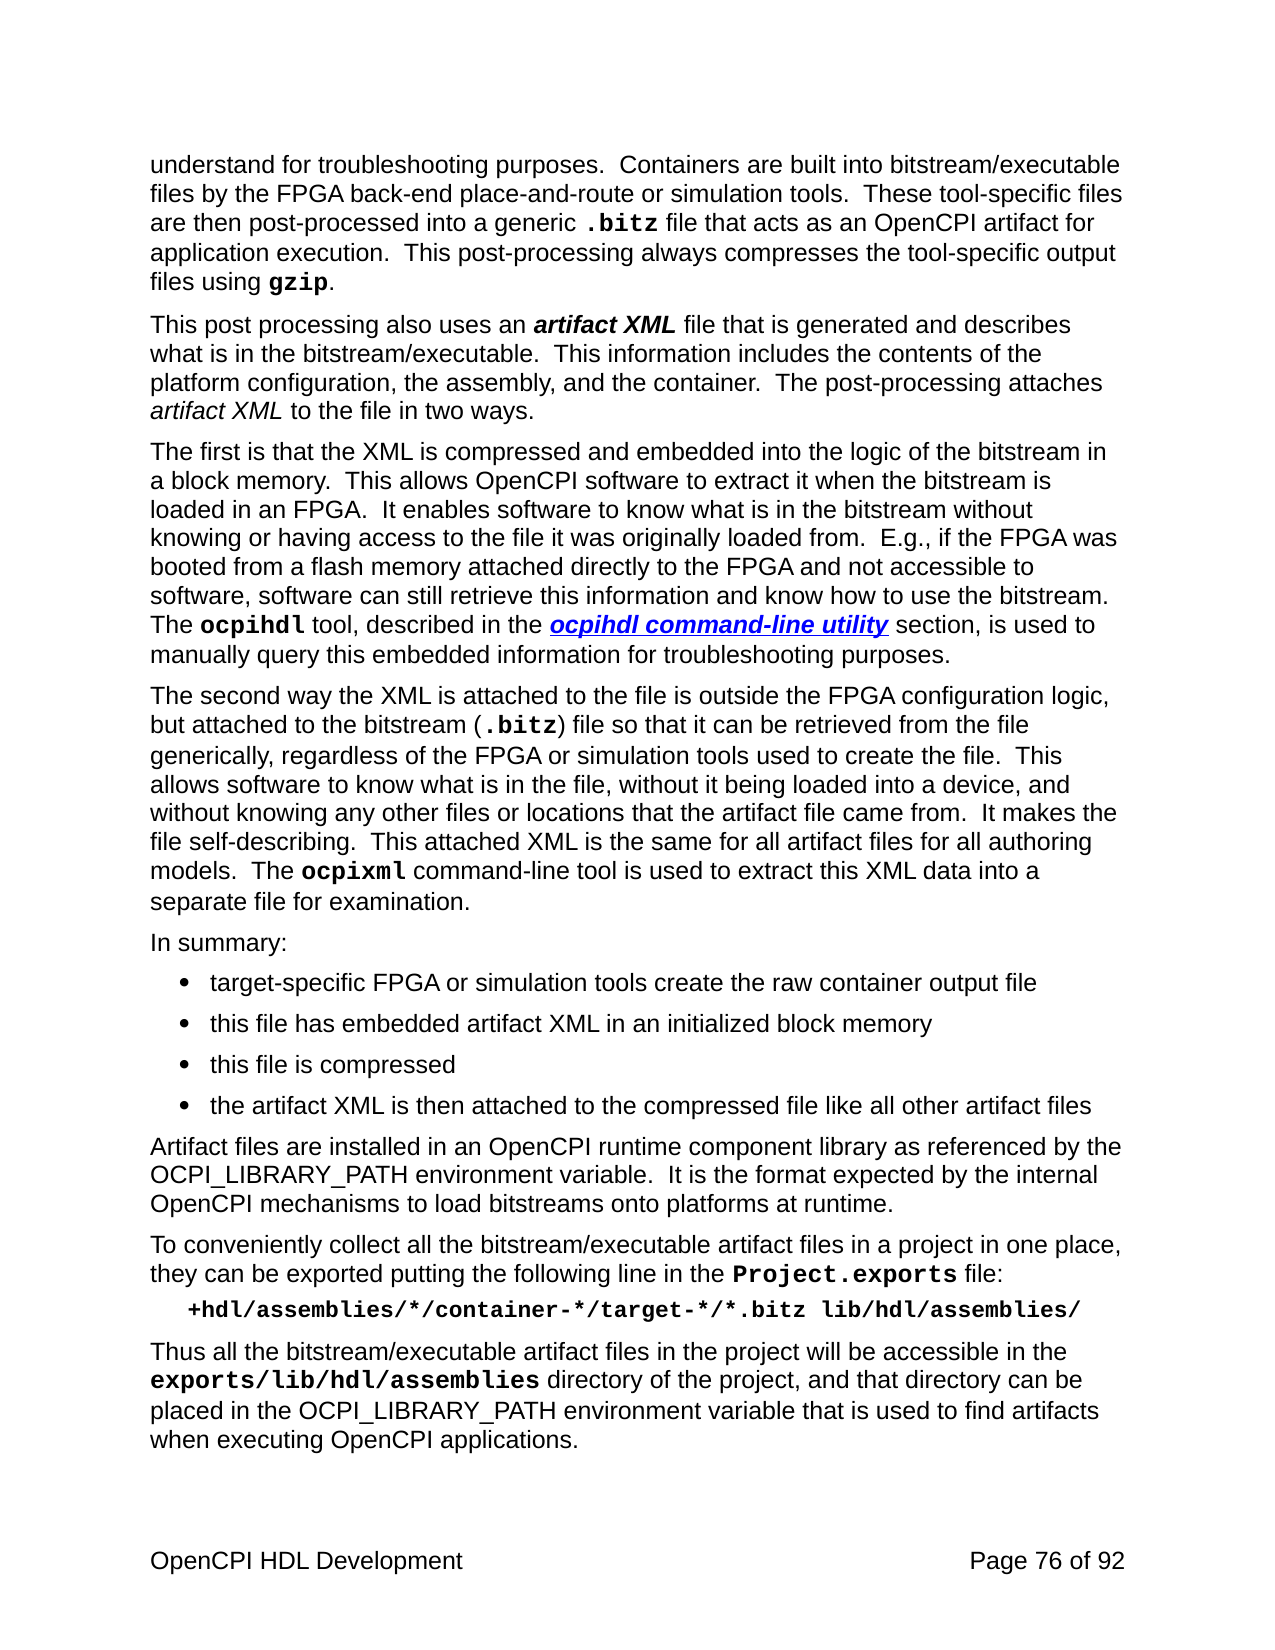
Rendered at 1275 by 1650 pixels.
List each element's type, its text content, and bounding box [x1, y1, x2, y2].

list this file is compressed [180, 1050, 1125, 1079]
text This post processing also uses an artifact XML file that is generated and describes what is in the bitstream/executable. This information includes the contents of the platform configuration, the assembly, and the container. The post-processing attaches artifact XML to the file in two ways. [150, 310, 1125, 425]
text Artifact files are installed in an OpenCPI runtime component library as referenced by the OCPI_LIBRARY_PATH environment variable. It is the format expected by the internal OpenCPI mechanisms to load bitstreams onto platforms at runtime. [150, 1132, 1125, 1218]
text understand for troubleshooting purposes. Containers are built into bitstream/executable files by the FPGA back-end place-and-route or simulation tools. These tool-specific files are then post-processed into a generic .bitz file that acts as an OpenCPI artifact for application execution. This post-processing always compresses the tool-specific output files using gzip. [150, 150, 1125, 298]
list target-specific FPGA or simulation tools create the raw container output file [180, 968, 1125, 997]
list the artifact XML is then attached to the compressed file like all other artifact files [180, 1091, 1125, 1120]
text +hdl/assemblies/*/container-*/target-*/*.bitz lib/hdl/assemblies/ [187, 1298, 1125, 1324]
text To conveniently collect all the bitstream/executable artifact files in a project in one place, they can be exported putting the following line in the Project.exports file: [150, 1230, 1125, 1289]
text The first is that the XML is compressed and embedded into the logic of the bitstream in a block memory. This allows OpenCPI software to extract it when the bitstream is loaded in an FPGA. It enables software to know what is in the bitstream without knowing or having access to the file it was originally loaded from. E.g., if the FPGA was booted from a flash memory attached directly to the FPGA and not accessible to software, software can still retrieve this information and know how to use the bitstream. The ocpihdl tool, described in the ocpihdl command-line utility section, is used to manually query this embedded information for troubleshooting purposes. [150, 437, 1125, 669]
text Thus all the bitstream/executable artifact files in the project will be accessible in the exports/lib/hdl/assemblies directory of the project, and that directory can be placed in the OCPI_LIBRARY_PATH environment variable that is used to find artifacts when executing OpenCPI applications. [150, 1336, 1125, 1454]
text The second way the XML is attached to the file is outside the FPGA configuration logic, but attached to the bitstream (.bitz) file so that it can be retrieved from the file generically, regardless of the FPGA or simulation tools used to create the file. This allows software to know what is in the file, without it being loaded into a device, and without knowing any other files or locations that the artifact file came from. It makes the file self-describing. This attached XML is the same for all artifact files for all authoring models. The ocpixml command-line tool is used to extract this XML data into a separate file for examination. [150, 681, 1125, 916]
text In summary: [150, 928, 1125, 956]
list this file has embedded artifact XML in an initialized block memory [180, 1009, 1125, 1038]
